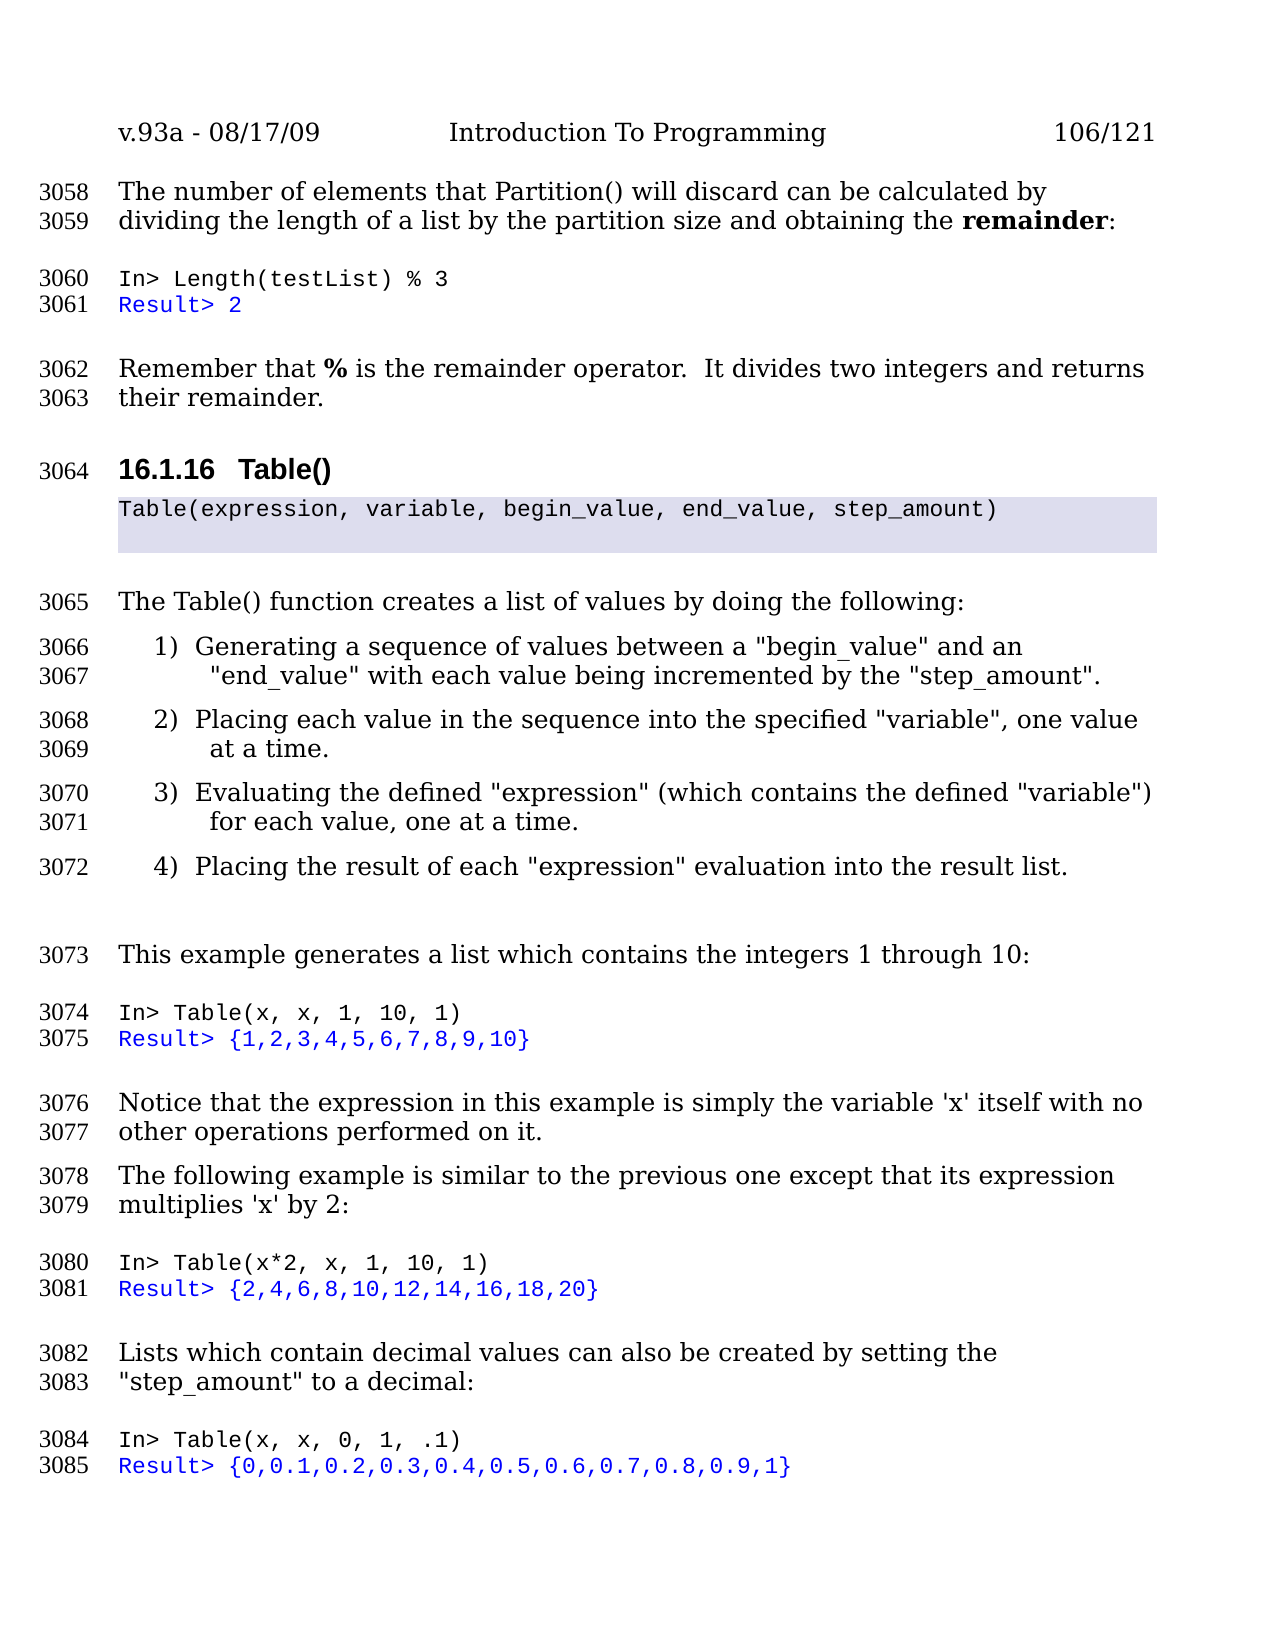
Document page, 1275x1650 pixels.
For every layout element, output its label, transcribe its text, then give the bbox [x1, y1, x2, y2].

text This example generates a list which contains the integers 1 through 10: [118, 940, 1157, 969]
subtitle Table() [118, 452, 1157, 485]
text In> Table(x, x, 0, 1, .1) [118, 1429, 1157, 1454]
text Result> {2,4,6,8,10,12,14,16,18,20} [118, 1277, 1157, 1303]
text Remember that % is the remainder operator. It divides two integers and returns their remainder. [118, 354, 1157, 413]
text 3) Evaluating the defined "expression" (which contains the defined "variable") for each value, one at a time. [153, 778, 1157, 837]
text The number of elements that Partition() will discard can be calculated by dividing the length of a list by the partition size and obtaining the remainder: [118, 177, 1157, 235]
text In> Table(x, x, 1, 10, 1) [118, 1001, 1157, 1027]
text Lists which contain decimal values can also be created by setting the "step_amount" to a decimal: [118, 1338, 1157, 1397]
text Result> {0,0.1,0.2,0.3,0.4,0.5,0.6,0.7,0.8,0.9,1} [118, 1454, 1157, 1481]
text 2) Placing each value in the sequence into the specified "variable", one value at a time. [153, 705, 1157, 763]
text Result> {1,2,3,4,5,6,7,8,9,10} [118, 1027, 1157, 1053]
text 4) Placing the result of each "expression" evaluation into the result list. [153, 852, 1157, 881]
text In> Table(x*2, x, 1, 10, 1) [118, 1252, 1157, 1277]
text Result> 2 [118, 293, 1157, 319]
text In> Length(testList) % 3 [118, 267, 1157, 293]
text The following example is similar to the previous one except that its expression multiplies 'x' by 2: [118, 1161, 1157, 1219]
table_header Table(expression, variable, begin_value, end_value, step_amount) [118, 497, 1157, 553]
text The Table() function creates a list of values by doing the following: [118, 587, 1157, 617]
text Notice that the expression in this example is simply the variable 'x' itself with no other operations performed on it. [118, 1088, 1157, 1146]
text 1) Generating a sequence of values between a "begin_value" and an "end_value" with each value being incremented by the "step_amount". [153, 632, 1157, 690]
